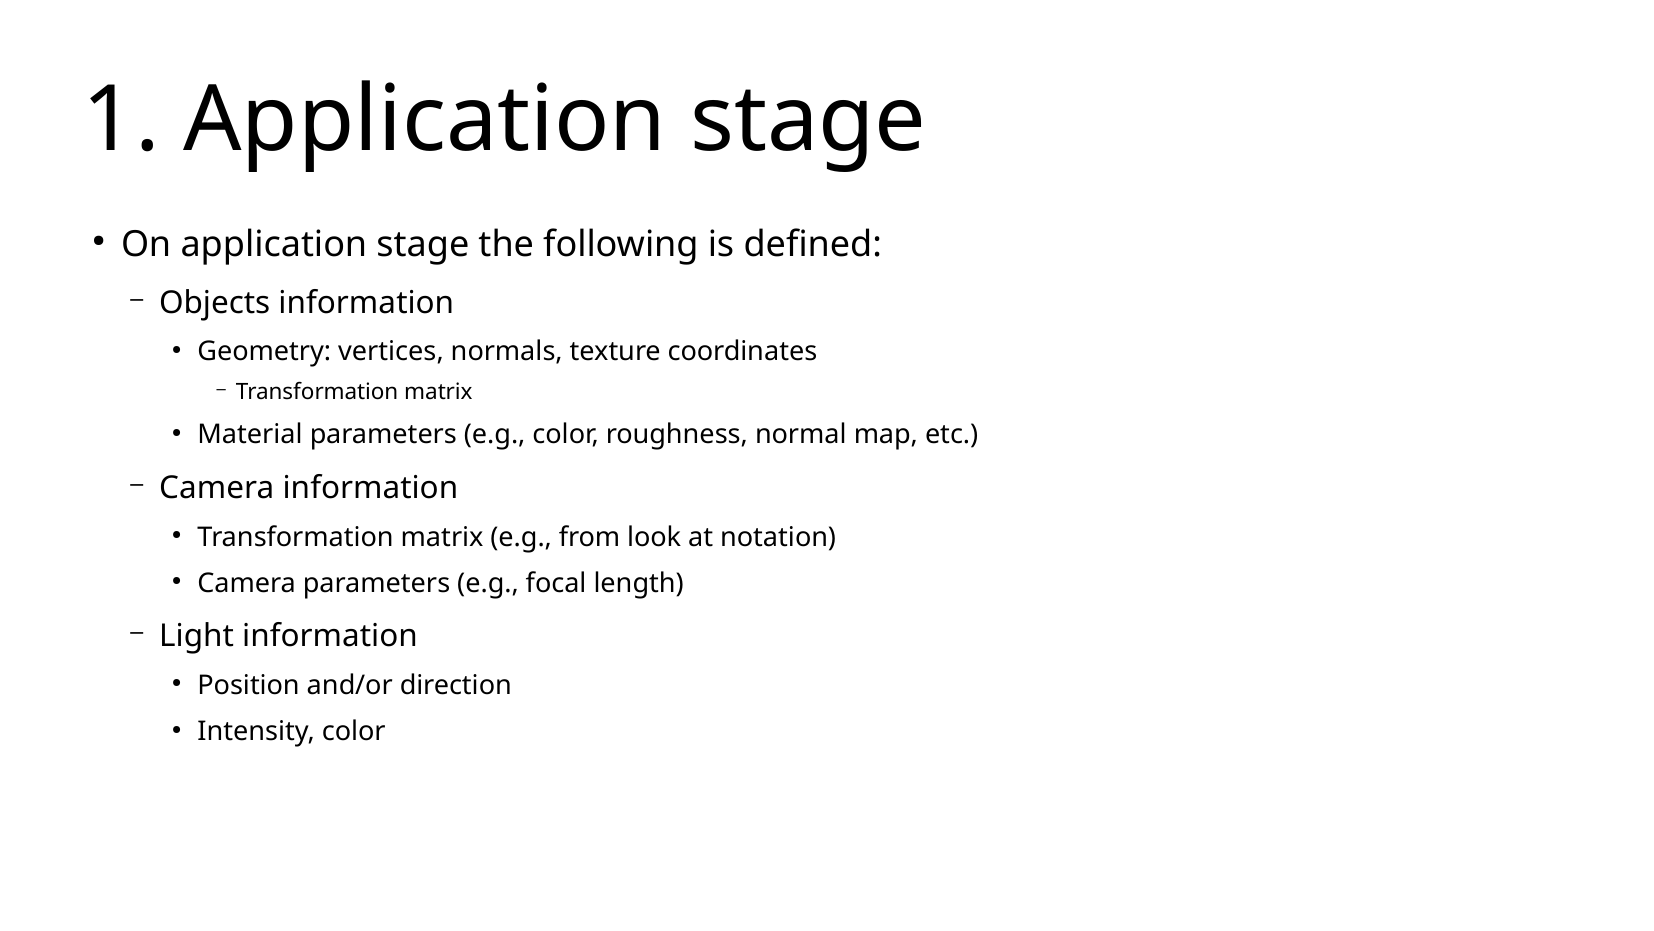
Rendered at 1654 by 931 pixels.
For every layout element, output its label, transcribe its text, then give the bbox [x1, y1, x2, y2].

title 1. Application stage [82, 37, 1571, 193]
list On application stage the following is defined: Objects information Geometry: vertices, normals, texture coordinates Transformation matrix Material parameters (e.g., color, roughness, normal map, etc.) Camera information Transformation matrix (e.g., from look at notation) Camera parameters (e.g., focal length) Light information Position and/or direction Intensity, color [82, 217, 1571, 758]
